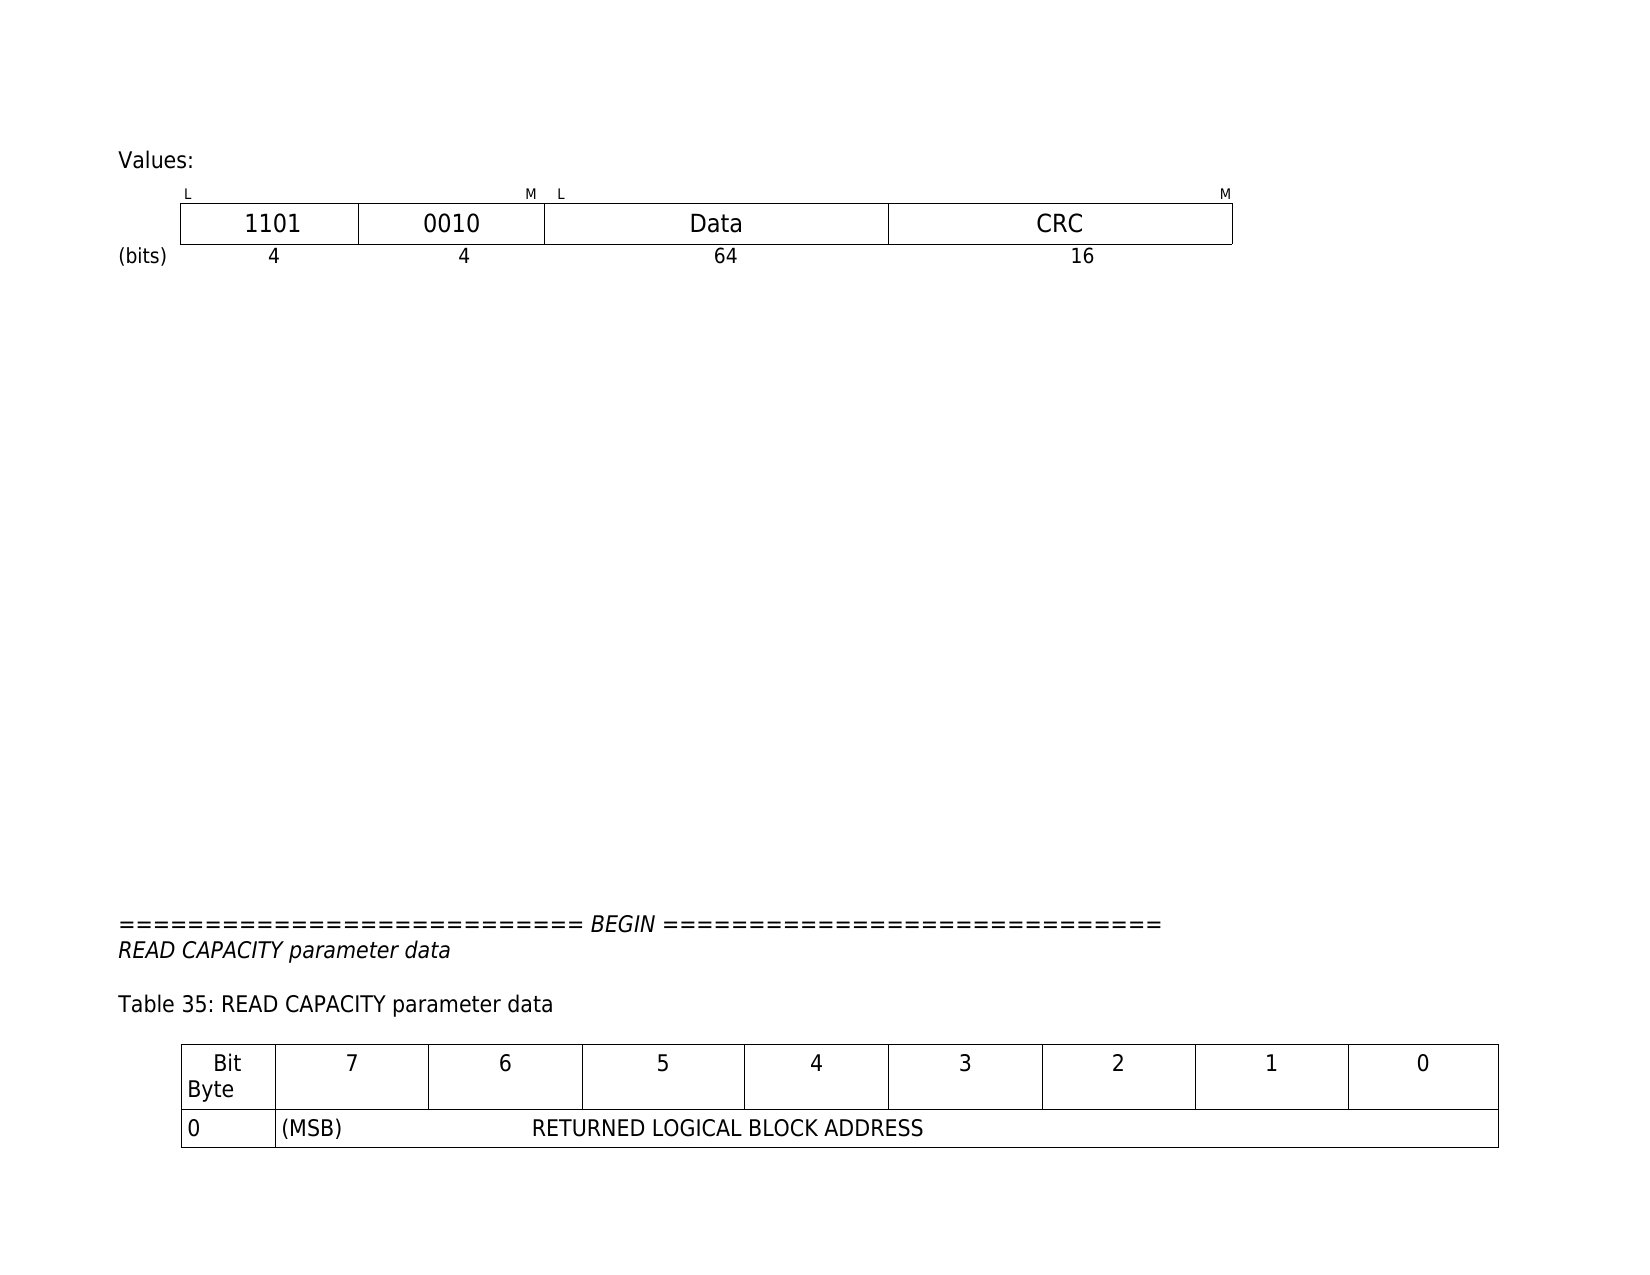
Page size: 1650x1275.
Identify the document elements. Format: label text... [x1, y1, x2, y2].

table_header 5 [583, 1045, 744, 1109]
table_header 0010 [359, 204, 544, 244]
text Values: [118, 147, 1532, 174]
text Table 35: READ CAPACITY parameter data [118, 991, 1532, 1017]
table_header 6 [429, 1045, 582, 1109]
table_header 1101 [181, 204, 358, 244]
text L M L M [118, 174, 1532, 203]
table_header 2 [1043, 1045, 1195, 1109]
table_header 7 [276, 1045, 428, 1109]
table_header 4 [745, 1045, 888, 1109]
table_header CRC [889, 204, 1232, 244]
text READ CAPACITY parameter data [118, 937, 1532, 964]
table_header 3 [889, 1045, 1042, 1109]
table_header 1 [1196, 1045, 1348, 1109]
table_header Bit Byte [182, 1045, 275, 1109]
table_header 0 [1349, 1045, 1498, 1109]
table_header Data [545, 204, 888, 244]
table_cell (MSB) RETURNED LOGICAL BLOCK ADDRESS [276, 1110, 1498, 1147]
text =========================== BEGIN ============================= [118, 911, 1532, 937]
table_header 0 [182, 1110, 275, 1147]
text (bits) 4 4 64 16 [118, 244, 1532, 268]
